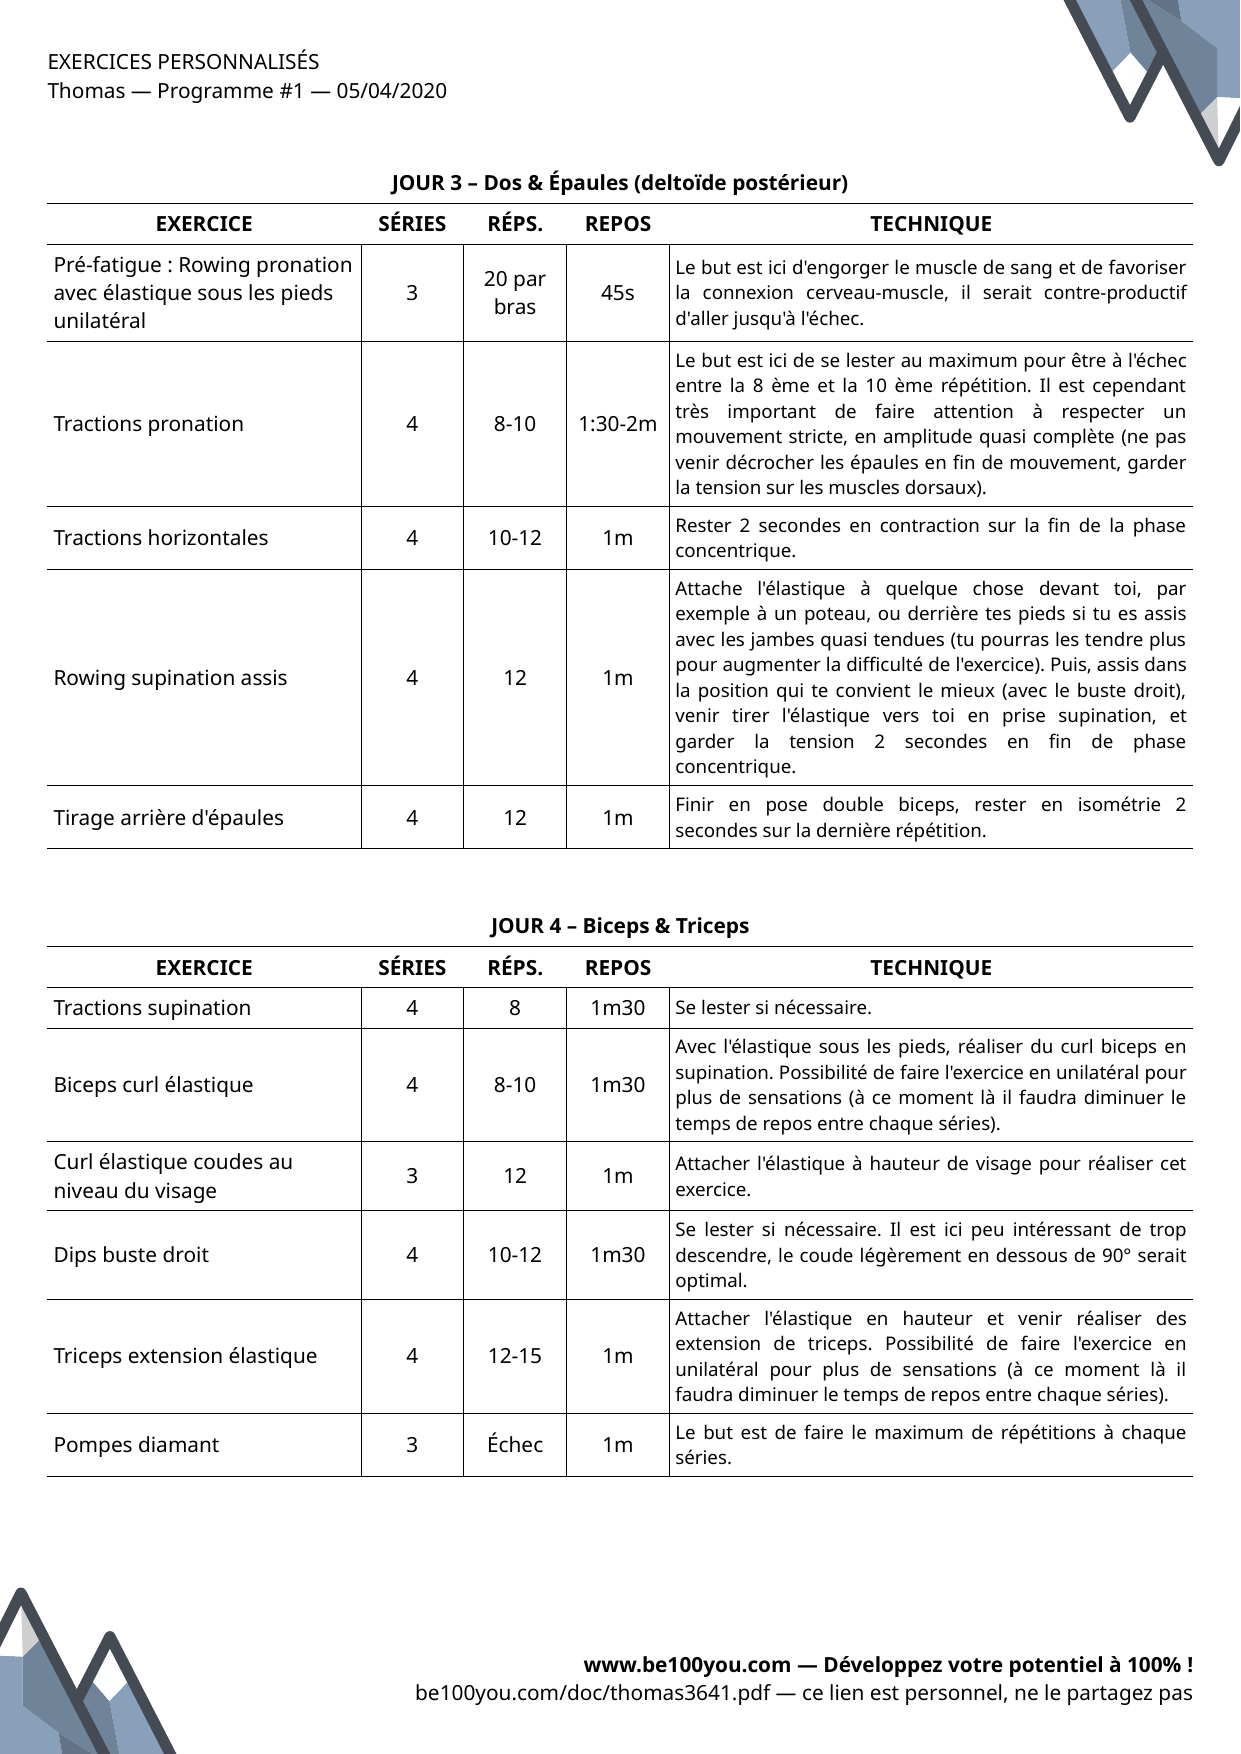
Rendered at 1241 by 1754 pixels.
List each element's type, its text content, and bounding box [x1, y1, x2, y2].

table_cell 45s [567, 245, 669, 341]
table_cell 1m30 [567, 1211, 669, 1299]
table_cell 1m30 [567, 1029, 669, 1141]
table_cell SÉRIES [361, 204, 463, 244]
table_cell Biceps curl élastique [47, 1029, 361, 1141]
table_cell 4 [362, 342, 463, 506]
table_cell 3 [362, 1414, 463, 1476]
table_cell Le but est ici de se lester au maximum pour être à l'échec entre la 8 ème et la 10 ème répétition. Il est cependant très important de faire attention à respecter un mouvement stricte, en amplitude quasi complète (ne pas venir décrocher les épaules en fin de mouvement, garder la tension sur les muscles dorsaux). [670, 342, 1193, 506]
table_cell EXERCICE [47, 204, 361, 244]
table_cell Dips buste droit [47, 1211, 361, 1299]
table_cell 1m30 [567, 988, 669, 1027]
table_cell 1m [567, 1414, 669, 1476]
table_cell 3 [362, 1142, 463, 1210]
table_cell 12 [464, 570, 566, 785]
table_cell Avec l'élastique sous les pieds, réaliser du curl biceps en supination. Possibilité de faire l'exercice en unilatéral pour plus de sensations (à ce moment là il faudra diminuer le temps de repos entre chaque séries). [670, 1029, 1193, 1141]
table_cell 8-10 [464, 342, 566, 506]
table_cell REPOS [566, 204, 669, 244]
table_cell Se lester si nécessaire. Il est ici peu intéressant de trop descendre, le coude légèrement en dessous de 90° serait optimal. [670, 1211, 1193, 1299]
table_cell EXERCICE [47, 947, 361, 987]
table_cell Se lester si nécessaire. [670, 988, 1193, 1027]
table_cell 4 [362, 1300, 463, 1413]
table_cell 1m [567, 507, 669, 569]
table_cell 8 [464, 988, 566, 1027]
table_cell Triceps extension élastique [47, 1300, 361, 1413]
table_cell 1:30-2m [567, 342, 669, 506]
table_cell 12-15 [464, 1300, 566, 1413]
table_cell Tractions pronation [47, 342, 361, 506]
table_cell 1m [567, 1142, 669, 1210]
table_cell Finir en pose double biceps, rester en isométrie 2 secondes sur la dernière répétition. [670, 786, 1193, 848]
table_cell Tirage arrière d'épaules [47, 786, 361, 848]
table_cell Tractions horizontales [47, 507, 361, 569]
table_cell 1m [567, 1300, 669, 1413]
table_header JOUR 3 – Dos & Épaules (deltoïde postérieur) [47, 162, 1193, 202]
table_cell REPOS [566, 947, 669, 987]
table_cell 8-10 [464, 1029, 566, 1141]
table_cell 10-12 [464, 507, 566, 569]
table_cell TECHNIQUE [669, 947, 1193, 987]
table_cell Échec [464, 1414, 566, 1476]
table_cell RÉPS. [464, 947, 566, 987]
table_cell 4 [362, 1211, 463, 1299]
table_cell Attache l'élastique à quelque chose devant toi, par exemple à un poteau, ou derrière tes pieds si tu es assis avec les jambes quasi tendues (tu pourras les tendre plus pour augmenter la difficulté de l'exercice). Puis, assis dans la position qui te convient le mieux (avec le buste droit), venir tirer l'élastique vers toi en prise supination, et garder la tension 2 secondes en fin de phase concentrique. [670, 570, 1193, 785]
table_cell Pré-fatigue : Rowing pronation avec élastique sous les pieds unilatéral [47, 245, 361, 341]
table_cell 4 [362, 507, 463, 569]
table_cell Tractions supination [47, 988, 361, 1027]
table_cell 4 [362, 988, 463, 1027]
table_cell 3 [362, 245, 463, 341]
table_cell 10-12 [464, 1211, 566, 1299]
table_cell Curl élastique coudes au niveau du visage [47, 1142, 361, 1210]
table_cell 20 par bras [464, 245, 566, 341]
table_cell Pompes diamant [47, 1414, 361, 1476]
table_cell 4 [362, 1029, 463, 1141]
table_cell SÉRIES [361, 947, 463, 987]
table_header JOUR 4 – Biceps & Triceps [47, 905, 1193, 946]
table_cell 4 [362, 570, 463, 785]
table_cell Rowing supination assis [47, 570, 361, 785]
table_cell Attacher l'élastique en hauteur et venir réaliser des extension de triceps. Possibilité de faire l'exercice en unilatéral pour plus de sensations (à ce moment là il faudra diminuer le temps de repos entre chaque séries). [670, 1300, 1193, 1413]
table_cell Le but est ici d'engorger le muscle de sang et de favoriser la connexion cerveau-muscle, il serait contre-productif d'aller jusqu'à l'échec. [670, 245, 1193, 341]
table_cell 1m [567, 570, 669, 785]
table_cell 12 [464, 1142, 566, 1210]
table_cell RÉPS. [464, 204, 566, 244]
table_cell 12 [464, 786, 566, 848]
table_cell 1m [567, 786, 669, 848]
table_cell Rester 2 secondes en contraction sur la fin de la phase concentrique. [670, 507, 1193, 569]
table_cell Attacher l'élastique à hauteur de visage pour réaliser cet exercice. [670, 1142, 1193, 1210]
table_cell Le but est de faire le maximum de répétitions à chaque séries. [670, 1414, 1193, 1476]
table_cell TECHNIQUE [669, 204, 1193, 244]
table_cell 4 [362, 786, 463, 848]
